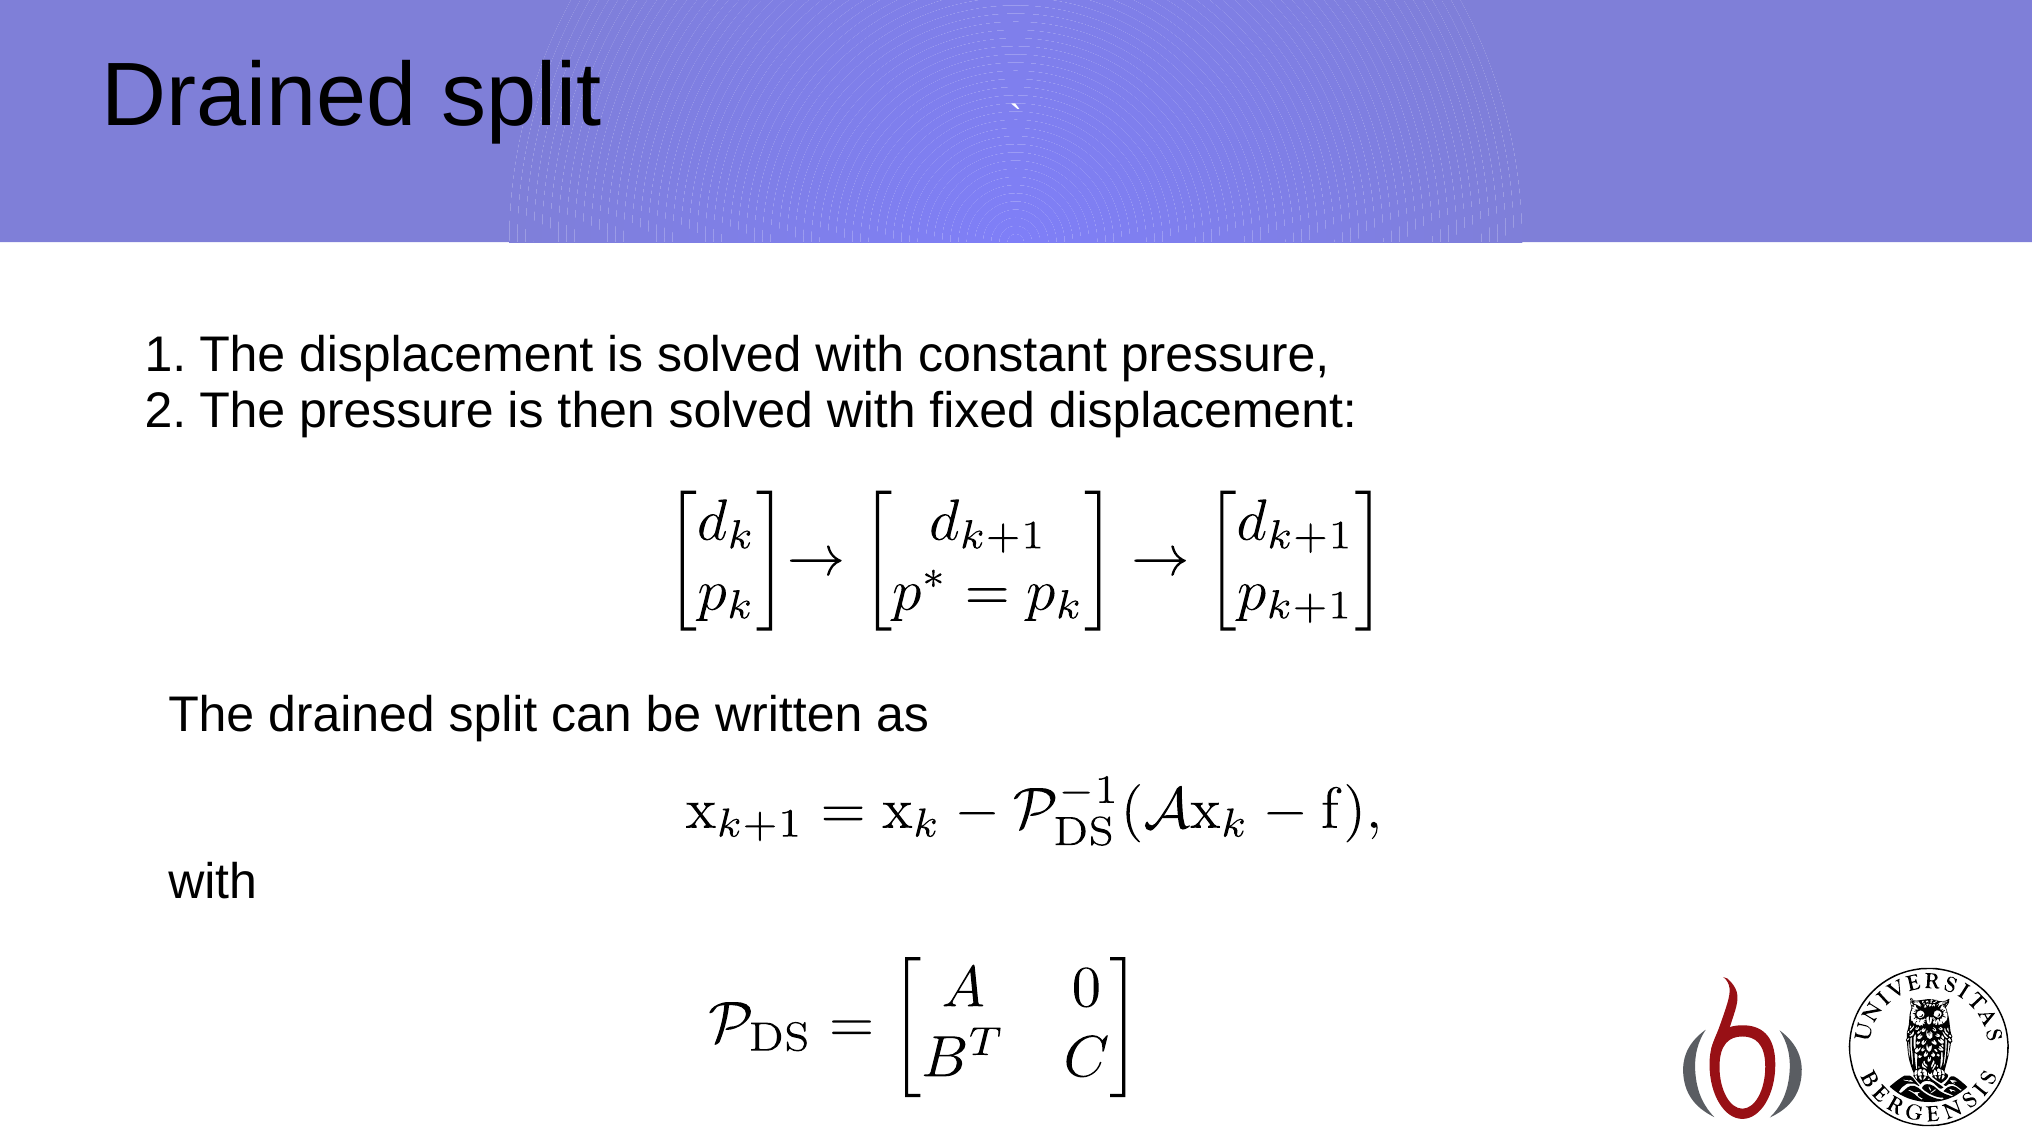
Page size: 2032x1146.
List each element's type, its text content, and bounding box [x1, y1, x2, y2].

text_box [666, 490, 1386, 631]
text_box [708, 957, 1141, 1098]
text_box 1. The displacement is solved with constant pressure, 2. The pressure is then solved with fixed displacement: [129, 318, 1373, 446]
text_box [685, 775, 1383, 846]
text_box The drained split can be written as with [153, 679, 945, 917]
title Drained split [101, 43, 1930, 145]
